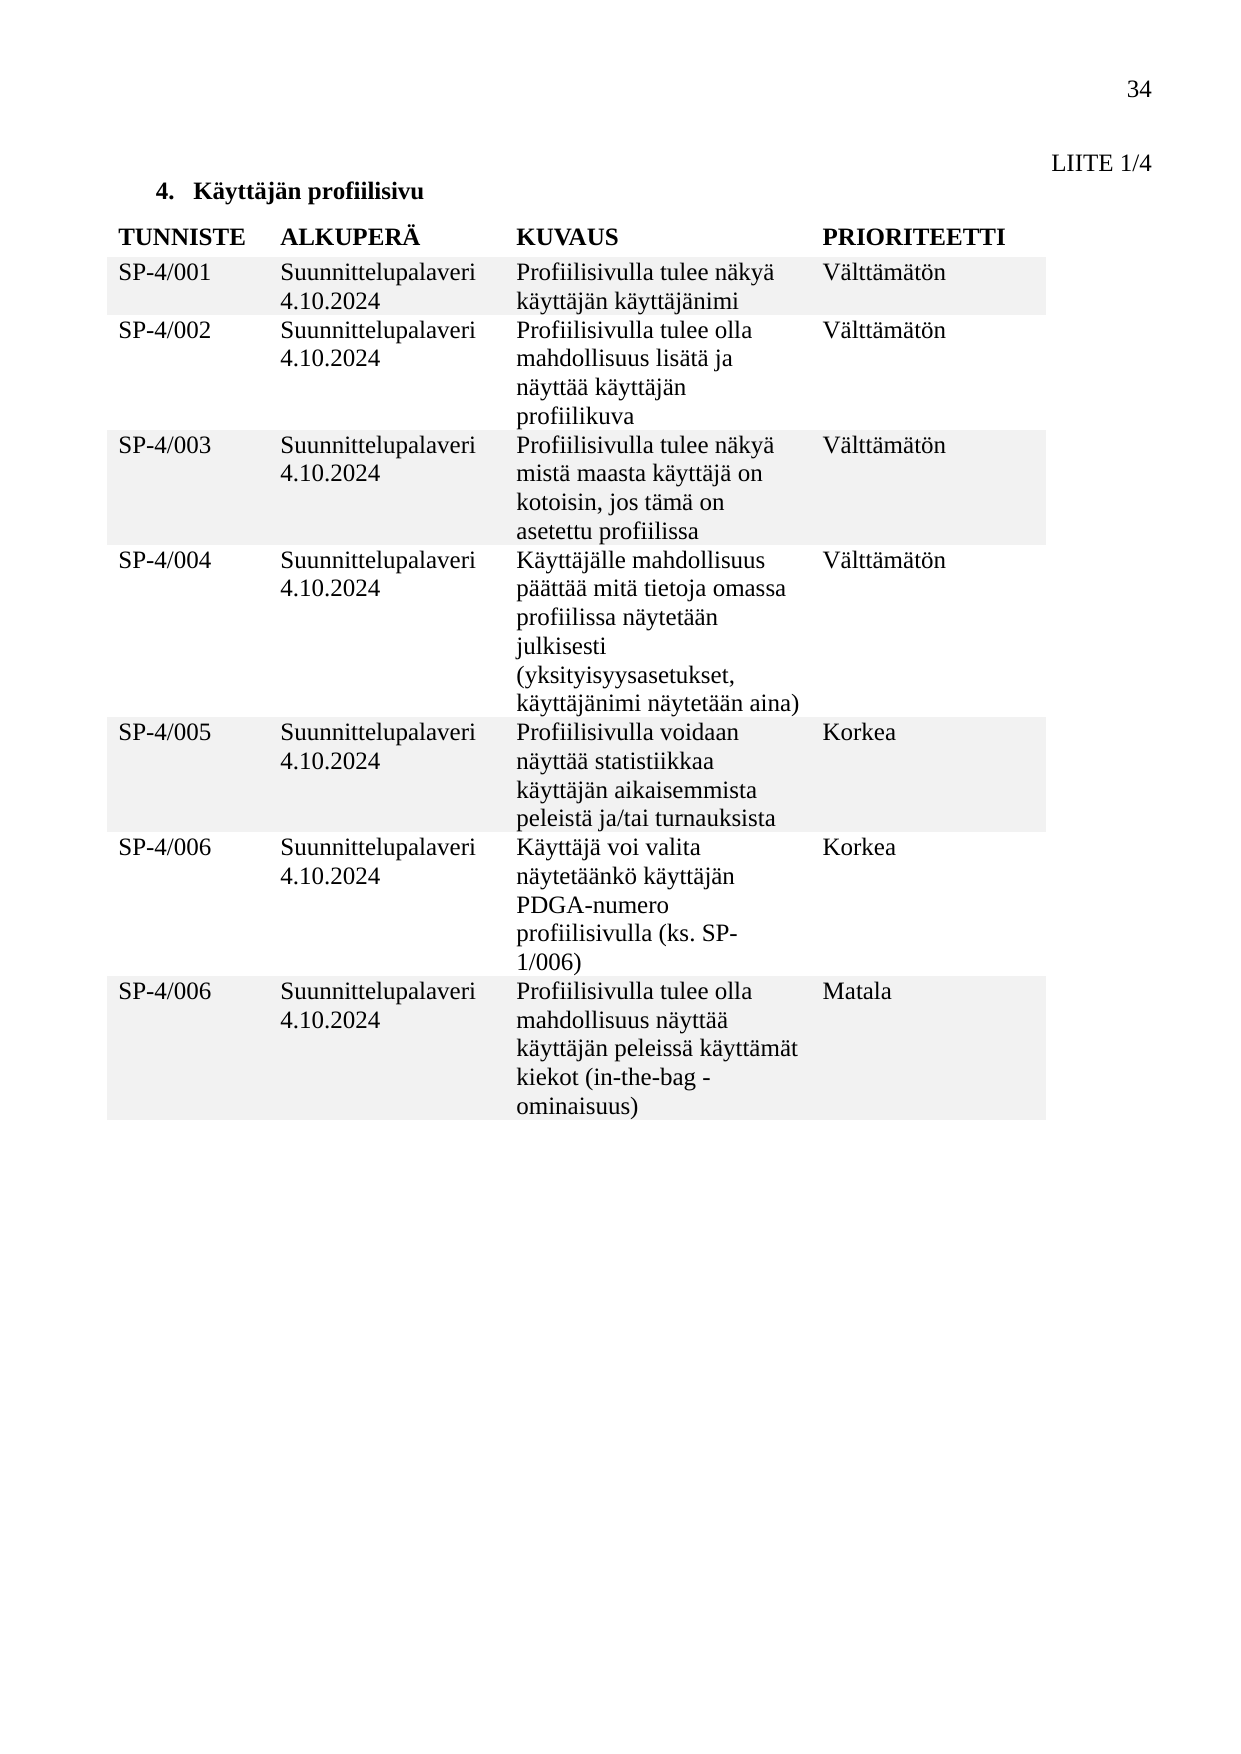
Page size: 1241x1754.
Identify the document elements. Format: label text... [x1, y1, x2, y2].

table_cell Suunnittelupalaveri 4.10.2024 [269, 257, 505, 315]
table_cell Käyttäjä voi valita näytetäänkö käyttäjän PDGA-numero profiilisivulla (ks. SP-1/006) [505, 832, 811, 976]
table_cell Matala [811, 976, 1046, 1120]
table_cell SP-4/001 [107, 257, 269, 315]
table_cell Profiilisivulla tulee näkyä mistä maasta käyttäjä on kotoisin, jos tämä on asetettu profiilissa [505, 430, 811, 545]
table_cell SP-4/002 [107, 315, 269, 430]
table_cell Välttämätön [811, 430, 1046, 545]
table_cell Käyttäjälle mahdollisuus päättää mitä tietoja omassa profiilissa näytetään julkisesti (yksityisyysasetukset, käyttäjänimi näytetään aina) [505, 545, 811, 717]
table_cell Suunnittelupalaveri 4.10.2024 [269, 717, 505, 832]
table_cell Välttämätön [811, 315, 1046, 430]
table_cell Suunnittelupalaveri 4.10.2024 [269, 545, 505, 717]
table_cell Suunnittelupalaveri 4.10.2024 [269, 976, 505, 1120]
table_cell Korkea [811, 832, 1046, 976]
table_cell Profiilisivulla voidaan näyttää statistiikkaa käyttäjän aikaisemmista peleistä ja/tai turnauksista [505, 717, 811, 832]
table_cell Suunnittelupalaveri 4.10.2024 [269, 315, 505, 430]
table_header TUNNISTE [107, 222, 269, 257]
table_header ALKUPERÄ [269, 222, 505, 257]
table_cell Suunnittelupalaveri 4.10.2024 [269, 832, 505, 976]
table_cell SP-4/003 [107, 430, 269, 545]
text LIITE 1/4 [193, 148, 1152, 176]
table_cell SP-4/006 [107, 832, 269, 976]
table_cell Profiilisivulla tulee olla mahdollisuus lisätä ja näyttää käyttäjän profiilikuva [505, 315, 811, 430]
table_cell Korkea [811, 717, 1046, 832]
table_cell SP-4/005 [107, 717, 269, 832]
table_cell Suunnittelupalaveri 4.10.2024 [269, 430, 505, 545]
table_cell Välttämätön [811, 257, 1046, 315]
list Käyttäjän profiilisivu [156, 176, 1152, 205]
table_cell Profiilisivulla tulee olla mahdollisuus näyttää käyttäjän peleissä käyttämät kiekot (in-the-bag -ominaisuus) [505, 976, 811, 1120]
table_cell Välttämätön [811, 545, 1046, 717]
table_cell SP-4/006 [107, 976, 269, 1120]
table_cell SP-4/004 [107, 545, 269, 717]
table_header KUVAUS [505, 222, 811, 257]
table_header PRIORITEETTI [811, 222, 1046, 257]
table_cell Profiilisivulla tulee näkyä käyttäjän käyttäjänimi [505, 257, 811, 315]
